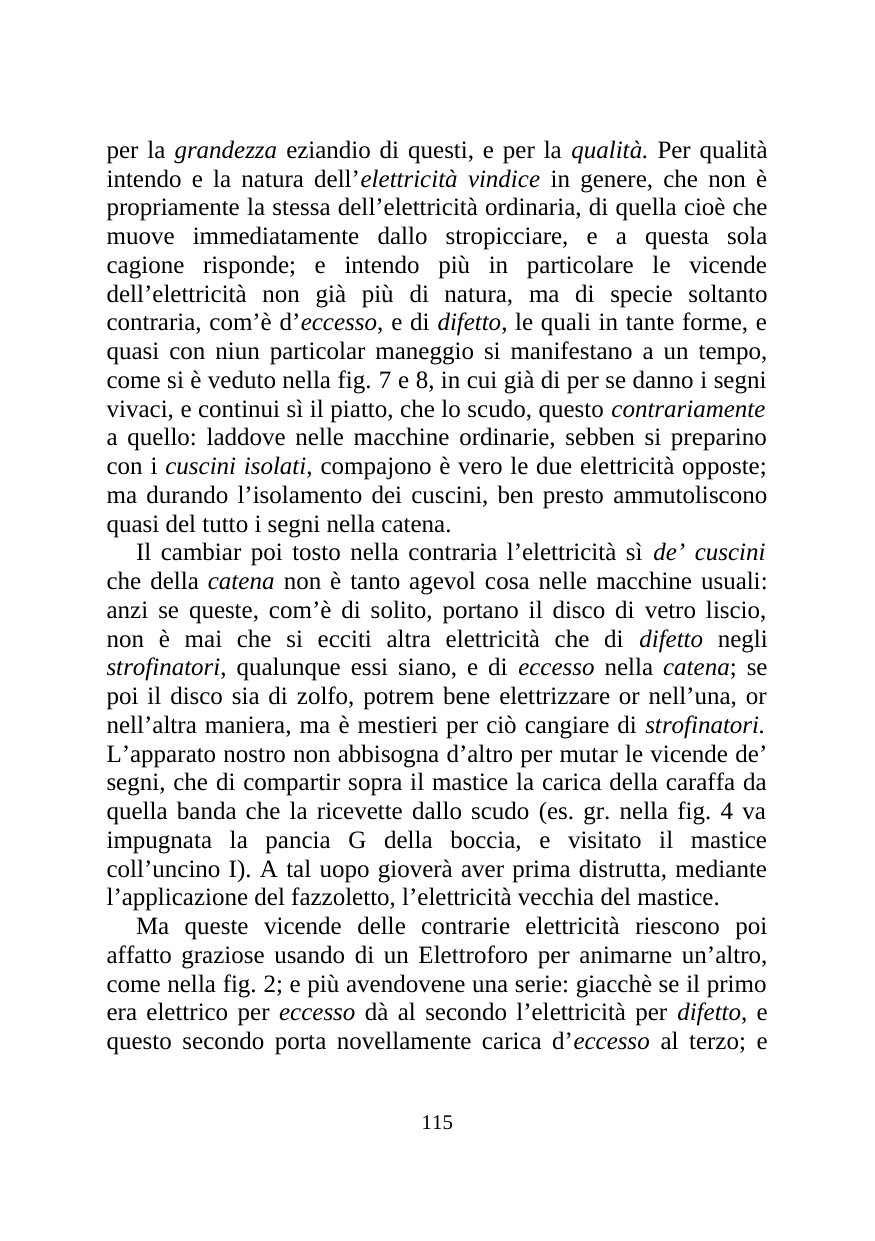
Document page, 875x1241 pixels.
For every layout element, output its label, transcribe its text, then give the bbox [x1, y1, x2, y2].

text Il cambiar poi tosto nella contraria l’elettricità sì de’ cuscini che della catena non è tanto agevol cosa nelle macchine usuali: anzi se queste, com’è di solito, portano il disco di vetro liscio, non è mai che si ecciti altra elettricità che di difetto negli strofinatori, qualunque essi siano, e di eccesso nella catena; se poi il disco sia di zolfo, potrem bene elettrizzare or nell’una, or nell’altra maniera, ma è mestieri per ciò cangiare di strofinatori. L’apparato nostro non abbisogna d’altro per mutar le vicende de’ segni, che di compartir sopra il mastice la carica della caraffa da quella banda che la ricevette dallo scudo (es. gr. nella fig. 4 va impugnata la pancia G della boccia, e visitato il mastice coll’uncino I). A tal uopo gioverà aver prima distrutta, mediante l’applicazione del fazzoletto, l’elettricità vecchia del mastice. [106, 537, 768, 911]
text Ma queste vicende delle contrarie elettricità riescono poi affatto graziose usando di un Elettroforo per animarne un’altro, come nella fig. 2; e più avendovene una serie: giacchè se il primo era elettrico per eccesso dà al secondo l’elettricità per difetto, e questo secondo porta novellamente carica d’eccesso al terzo; e [106, 911, 768, 1055]
text per la grandezza eziandio di questi, e per la qualità. Per qualità intendo e la natura dell’elettricità vindice in genere, che non è propriamente la stessa dell’elettricità ordinaria, di quella cioè che muove immediatamente dallo stropicciare, e a questa sola cagione risponde; e intendo più in particolare le vicende dell’elettricità non già più di natura, ma di specie soltanto contraria, com’è d’eccesso, e di difetto, le quali in tante forme, e quasi con niun particolar maneggio si manifestano a un tempo, come si è veduto nella fig. 7 e 8, in cui già di per se danno i segni vivaci, e continui sì il piatto, che lo scudo, questo contrariamente a quello: laddove nelle macchine ordinarie, sebben si preparino con i cuscini isolati, compajono è vero le due elettricità opposte; ma durando l’isolamento dei cuscini, ben presto ammutoliscono quasi del tutto i segni nella catena. [106, 135, 768, 537]
